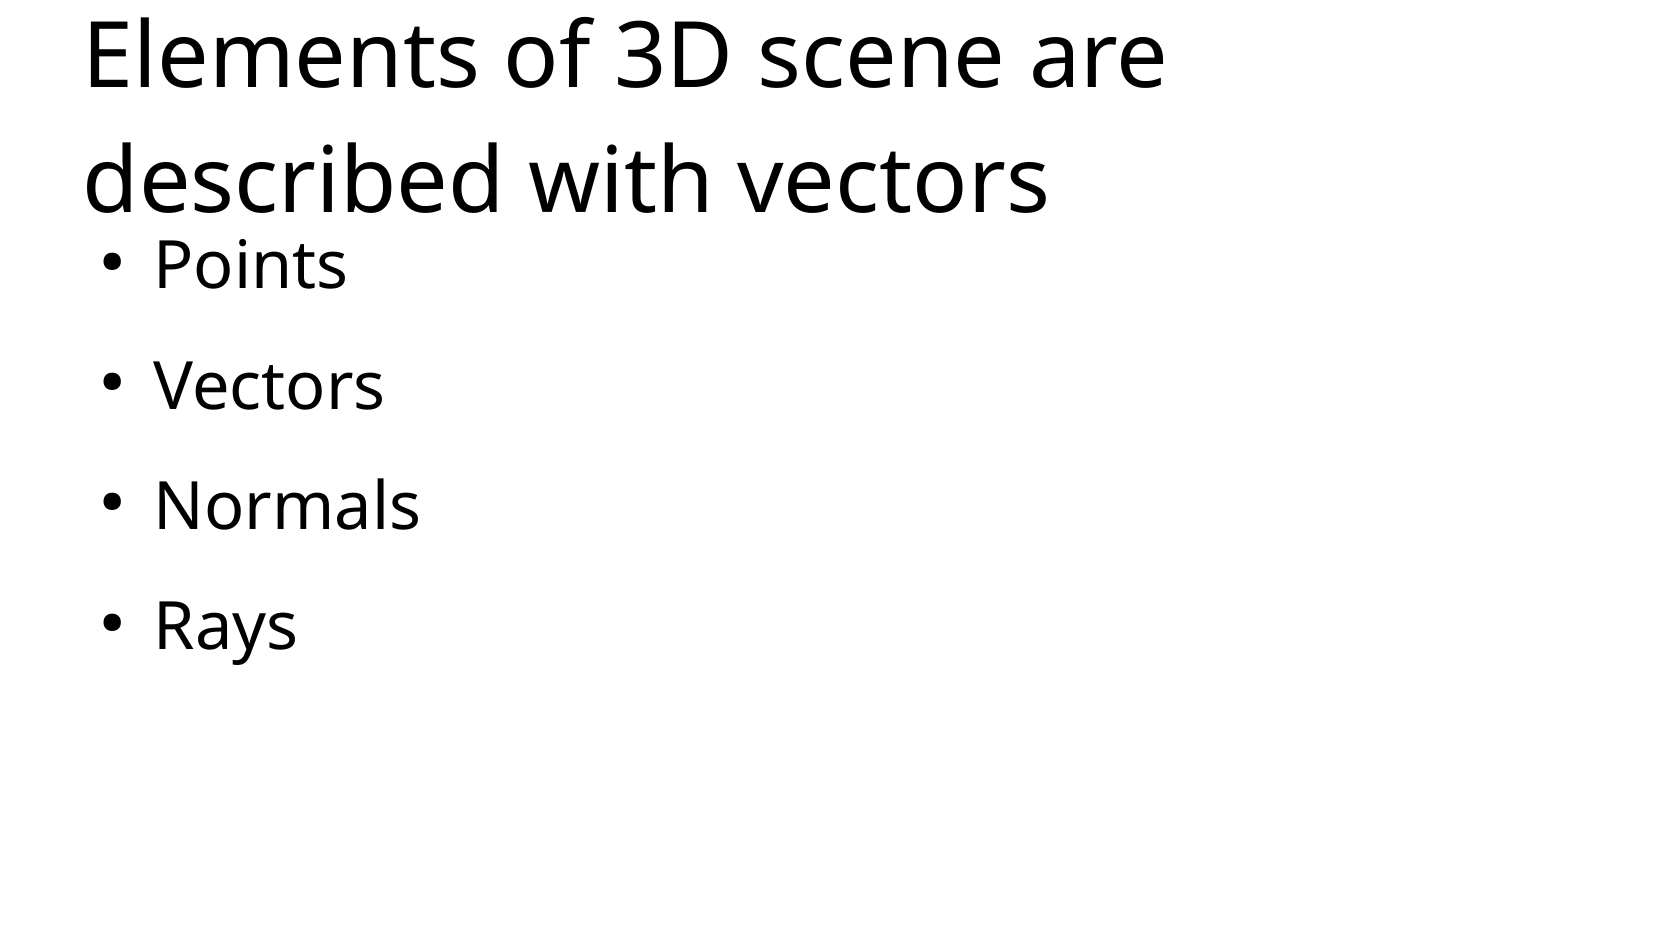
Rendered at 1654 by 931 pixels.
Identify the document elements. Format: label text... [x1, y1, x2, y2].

title Elements of 3D scene are described with vectors [82, 0, 1571, 217]
list Points Vectors Normals Rays [82, 217, 1571, 758]
